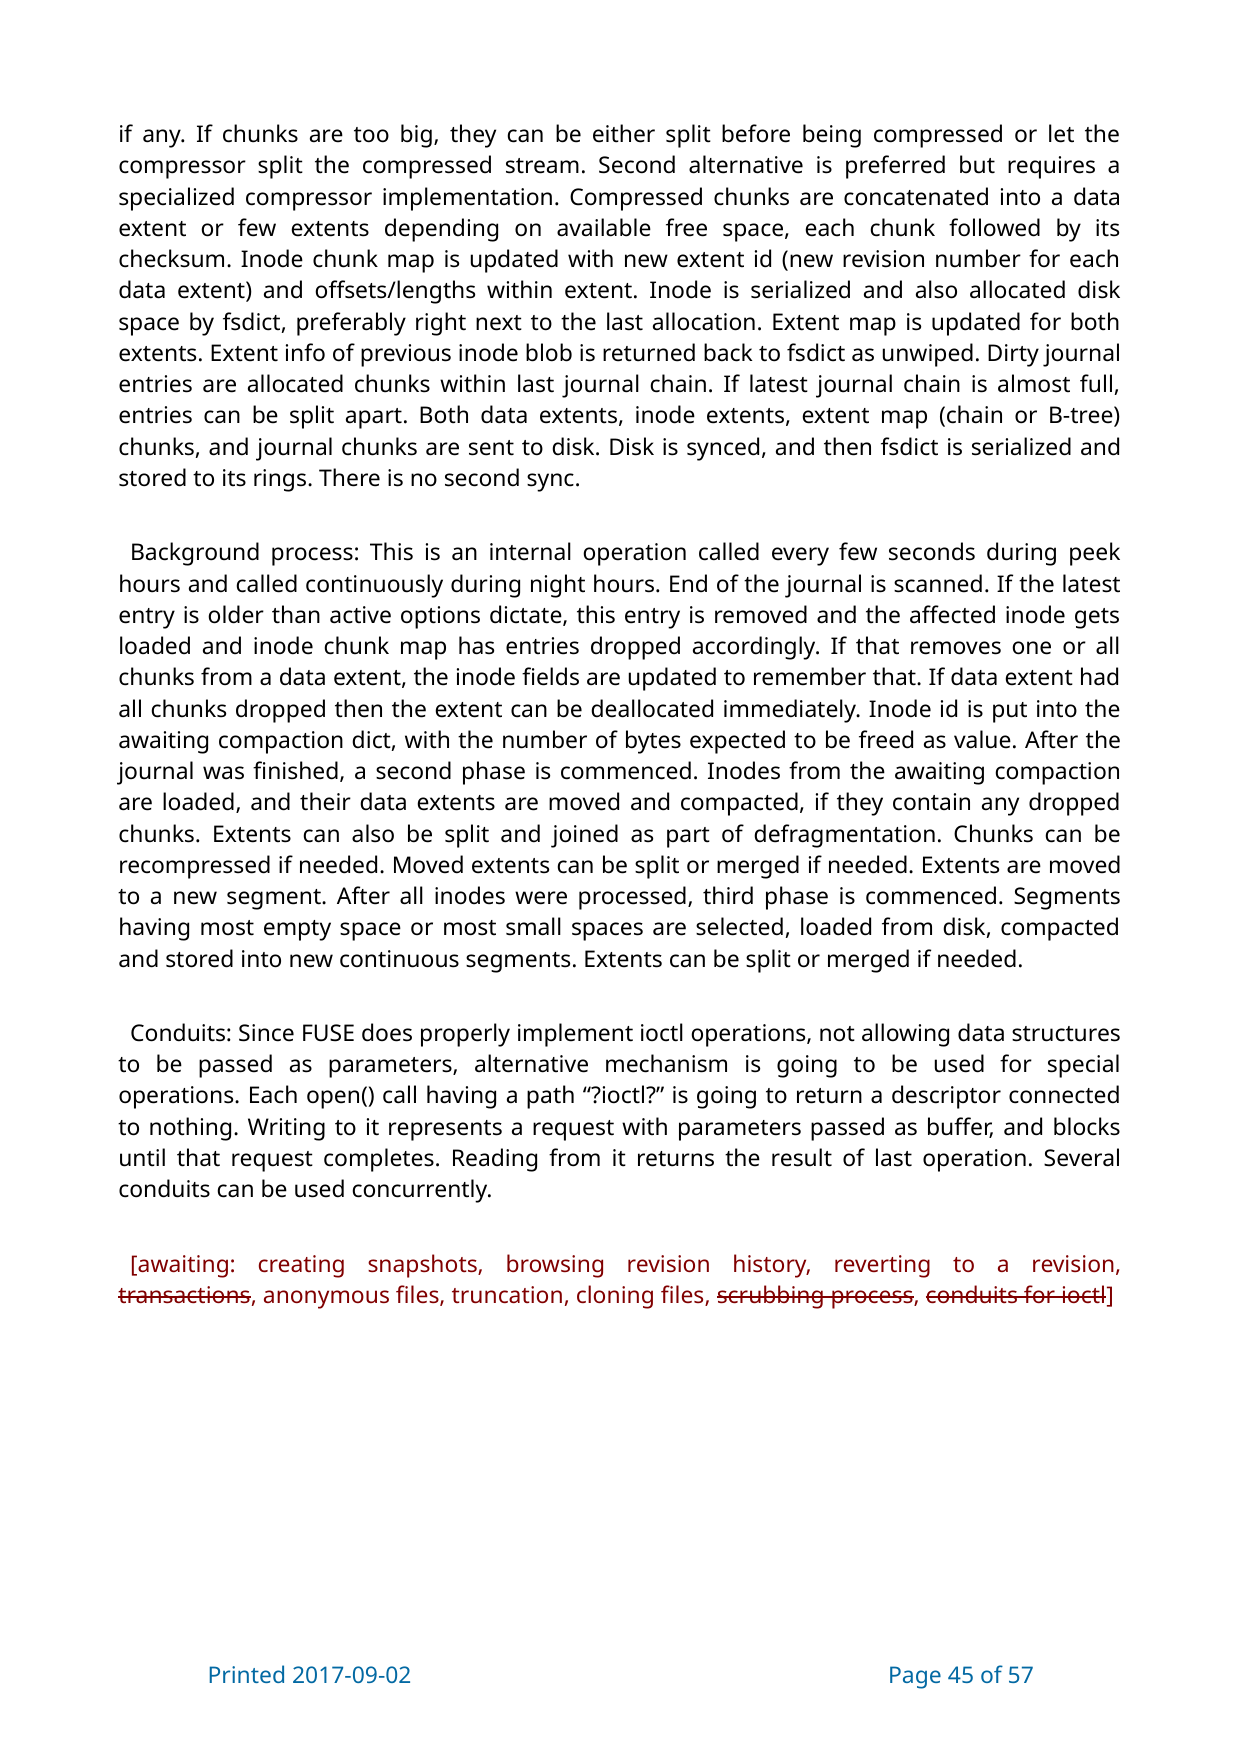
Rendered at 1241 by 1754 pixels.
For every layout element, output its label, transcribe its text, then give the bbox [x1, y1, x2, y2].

text [awaiting: creating snapshots, browsing revision history, reverting to a revision, transactions, anonymous files, truncation, cloning files, scrubbing process, conduits for ioctl] [118, 1247, 1122, 1310]
text if any. If chunks are too big, they can be either split before being compressed or let the compressor split the compressed stream. Second alternative is preferred but requires a specialized compressor implementation. Compressed chunks are concatenated into a data extent or few extents depending on available free space, each chunk followed by its checksum. Inode chunk map is updated with new extent id (new revision number for each data extent) and offsets/lengths within extent. Inode is serialized and also allocated disk space by fsdict, preferably right next to the last allocation. Extent map is updated for both extents. Extent info of previous inode blob is returned back to fsdict as unwiped. Dirty journal entries are allocated chunks within last journal chain. If latest journal chain is almost full, entries can be split apart. Both data extents, inode extents, extent map (chain or B-tree) chunks, and journal chunks are sent to disk. Disk is synced, and then fsdict is serialized and stored to its rings. There is no second sync. [118, 118, 1122, 493]
text Conduits: Since FUSE does properly implement ioctl operations, not allowing data structures to be passed as parameters, alternative mechanism is going to be used for special operations. Each open() call having a path “?ioctl?” is going to return a descriptor connected to nothing. Writing to it represents a request with parameters passed as buffer, and blocks until that request completes. Reading from it returns the result of last operation. Several conduits can be used concurrently. [118, 1017, 1122, 1204]
text Background process: This is an internal operation called every few seconds during peek hours and called continuously during night hours. End of the journal is scanned. If the latest entry is older than active options dictate, this entry is removed and the affected inode gets loaded and inode chunk map has entries dropped accordingly. If that removes one or all chunks from a data extent, the inode fields are updated to remember that. If data extent had all chunks dropped then the extent can be deallocated immediately. Inode id is put into the awaiting compaction dict, with the number of bytes expected to be freed as value. After the journal was finished, a second phase is commenced. Inodes from the awaiting compaction are loaded, and their data extents are moved and compacted, if they contain any dropped chunks. Extents can also be split and joined as part of defragmentation. Chunks can be recompressed if needed. Moved extents can be split or merged if needed. Extents are moved to a new segment. After all inodes were processed, third phase is commenced. Segments having most empty space or most small spaces are selected, loaded from disk, compacted and stored into new continuous segments. Extents can be split or merged if needed. [118, 536, 1122, 974]
